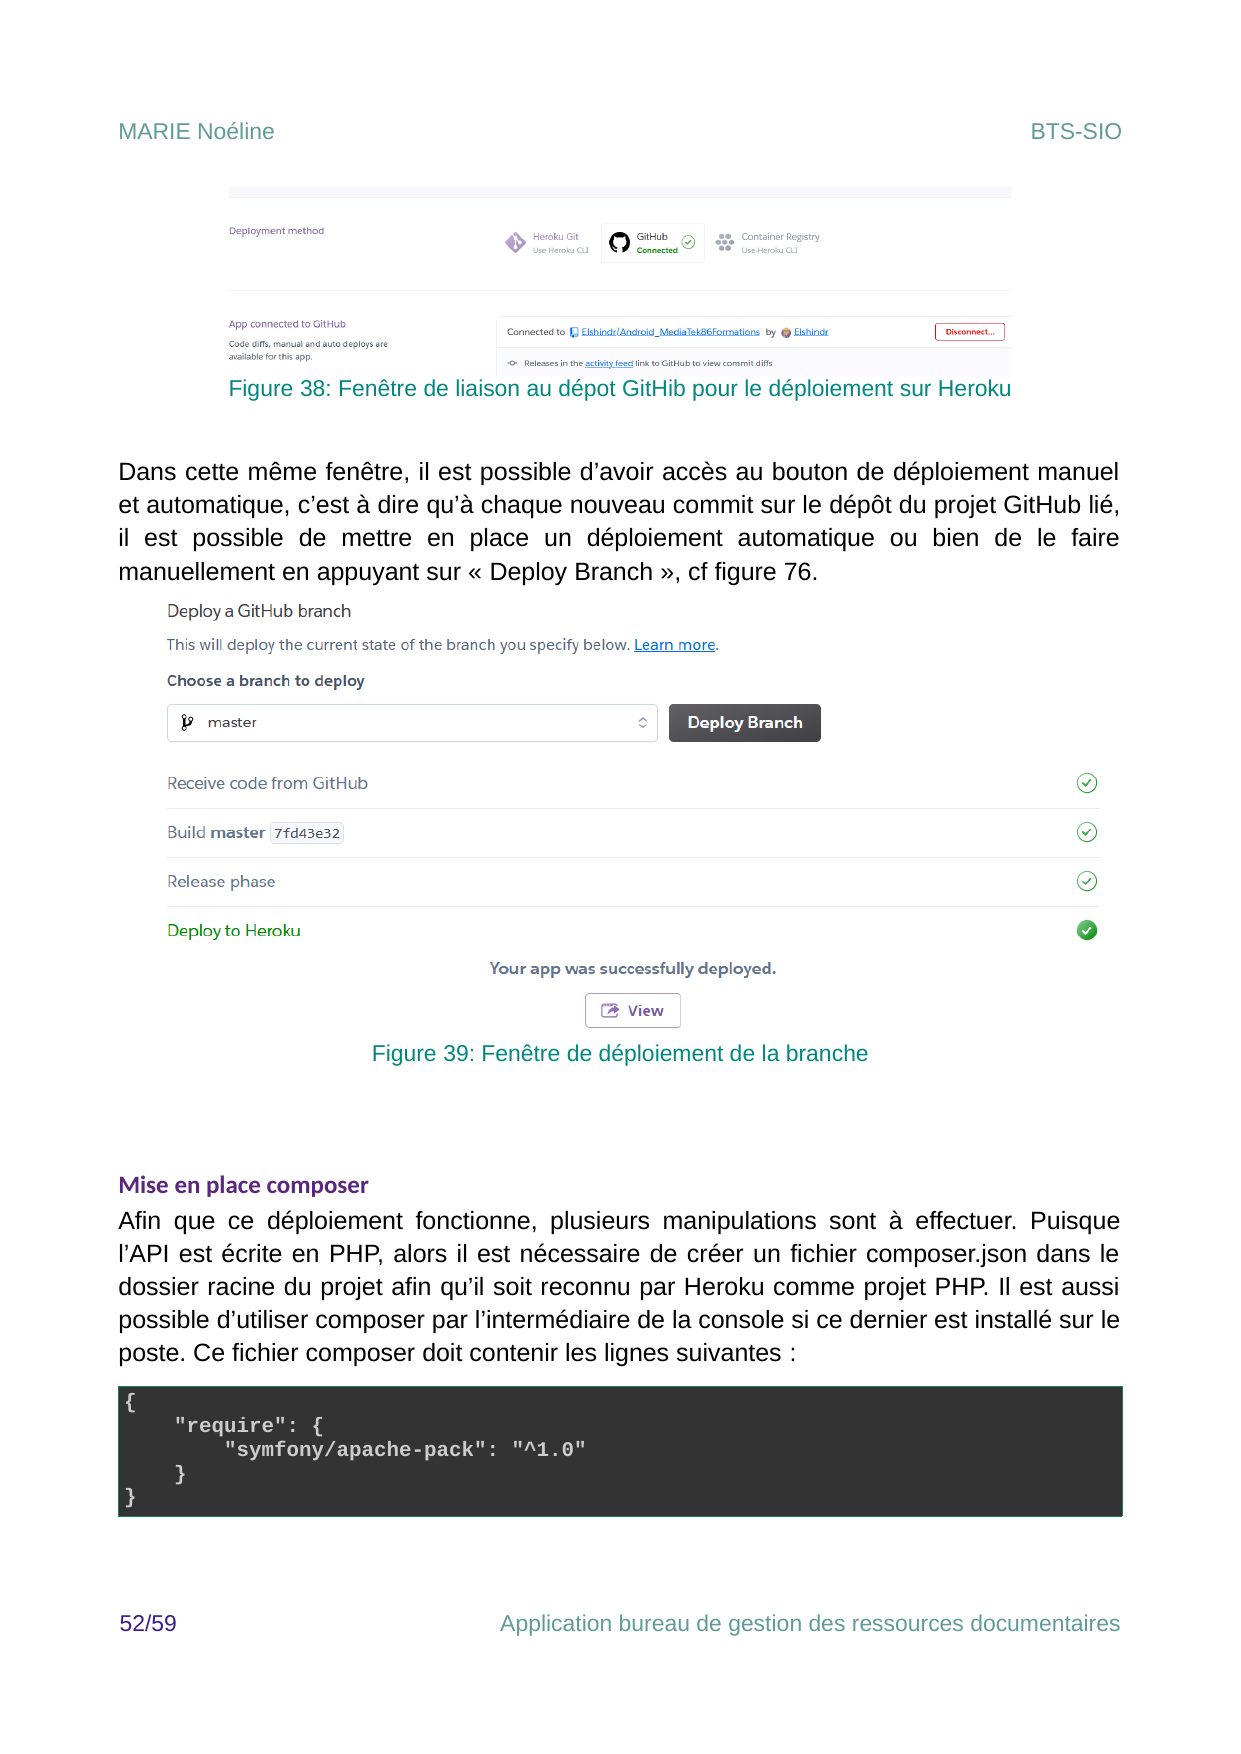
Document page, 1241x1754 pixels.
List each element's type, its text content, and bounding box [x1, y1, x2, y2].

table_header { "require": { "symfony/apache-pack": "^1.0" } } [119, 1387, 1122, 1516]
text Dans cette même fenêtre, il est possible d’avoir accès au bouton de déploiement manuel et automatique, c’est à dire qu’à chaque nouveau commit sur le dépôt du projet GitHub lié, il est possible de mettre en place un déploiement automatique ou bien de le faire manuellement en appuyant sur « Deploy Branch », cf figure 76. [118, 457, 1122, 585]
text Figure 39: Fenêtre de déploiement de la branche [118, 1040, 1122, 1066]
picture [228, 186, 1012, 376]
text Figure 38: Fenêtre de liaison au dépot GitHib pour le déploiement sur Heroku [118, 376, 1122, 402]
text Afin que ce déploiement fonctionne, plusieurs manipulations sont à effectuer. Puisque l’API est écrite en PHP, alors il est nécessaire de créer un fichier composer.json dans le dossier racine du projet afin qu’il soit reconnu par Heroku comme projet PHP. Il est aussi possible d’utiliser composer par l’intermédiaire de la console si ce dernier est installé sur le poste. Ce fichier composer doit contenir les lignes suivantes : [118, 1206, 1122, 1367]
picture [118, 604, 1123, 1040]
subtitle Mise en place composer [118, 1169, 1122, 1200]
